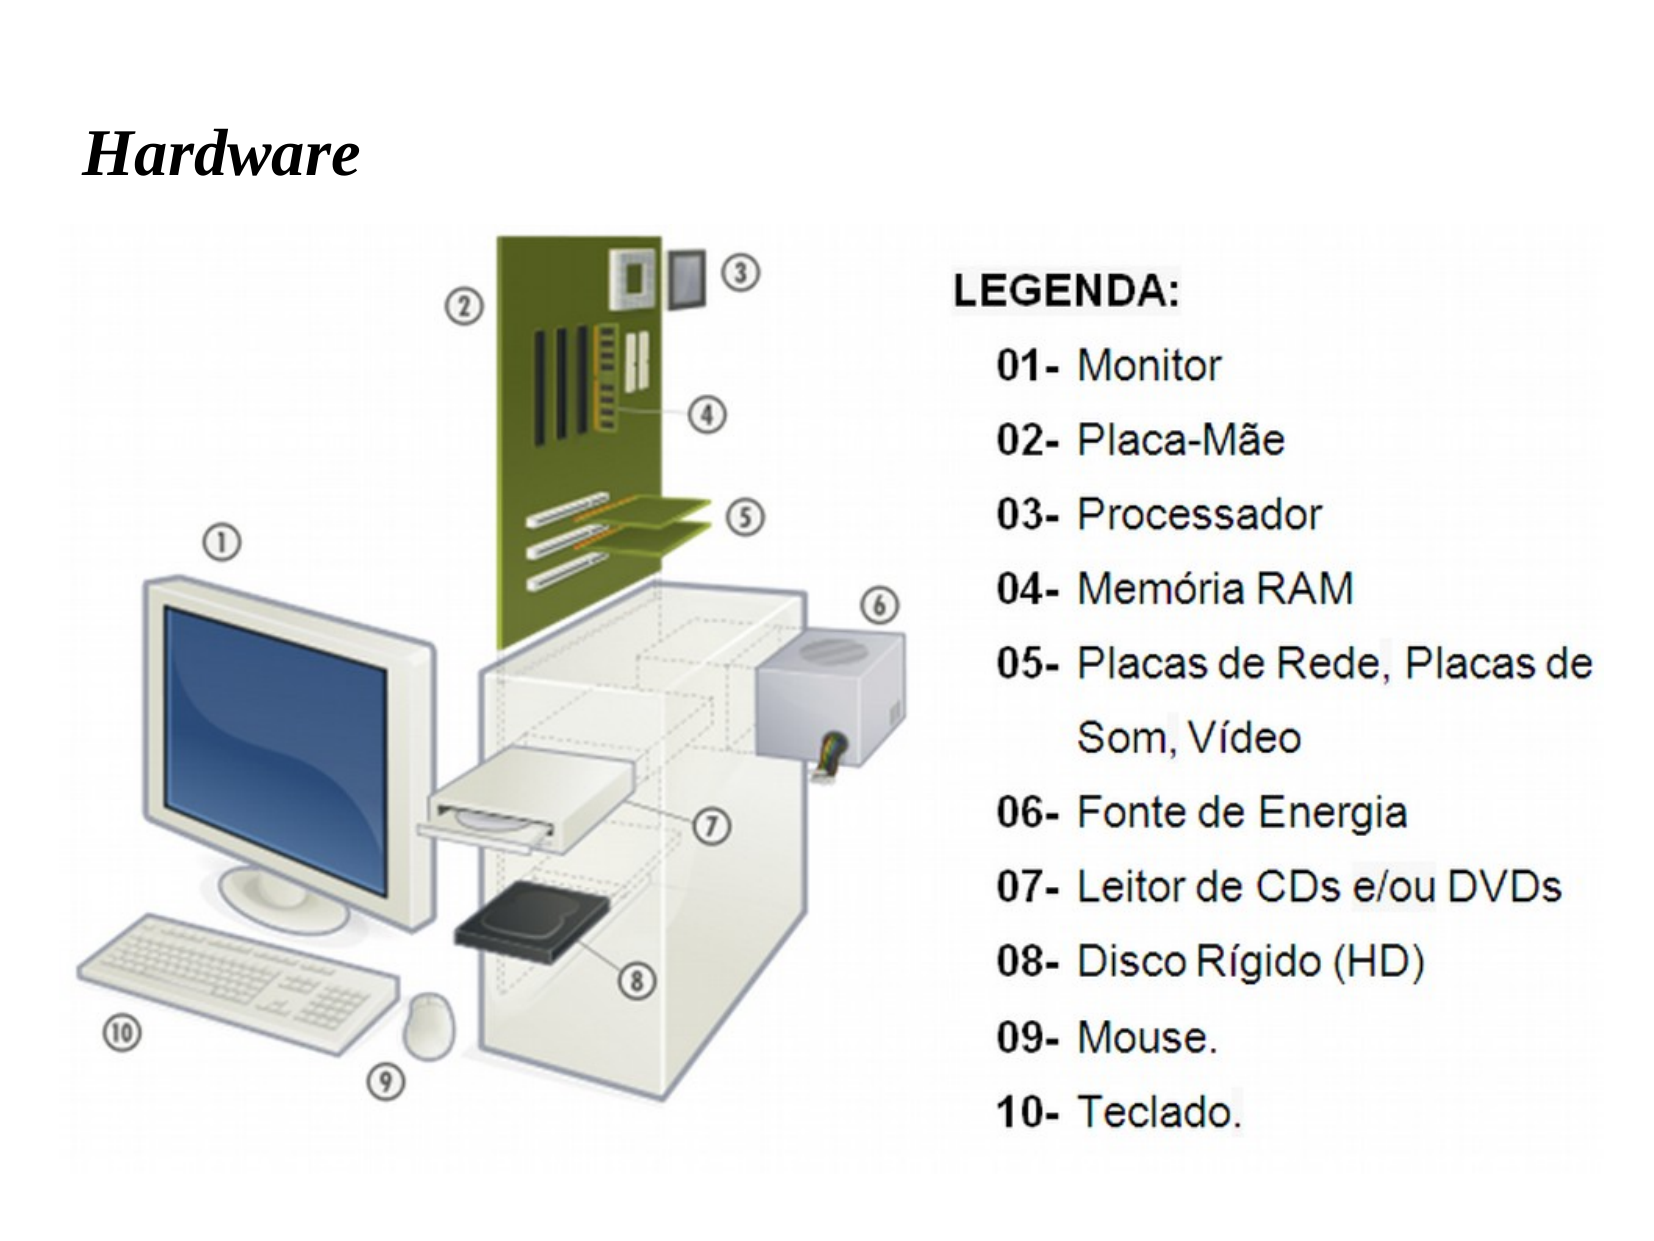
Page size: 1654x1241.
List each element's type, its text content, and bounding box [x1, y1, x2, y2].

picture [59, 224, 1604, 1174]
title Hardware [82, 49, 1571, 224]
